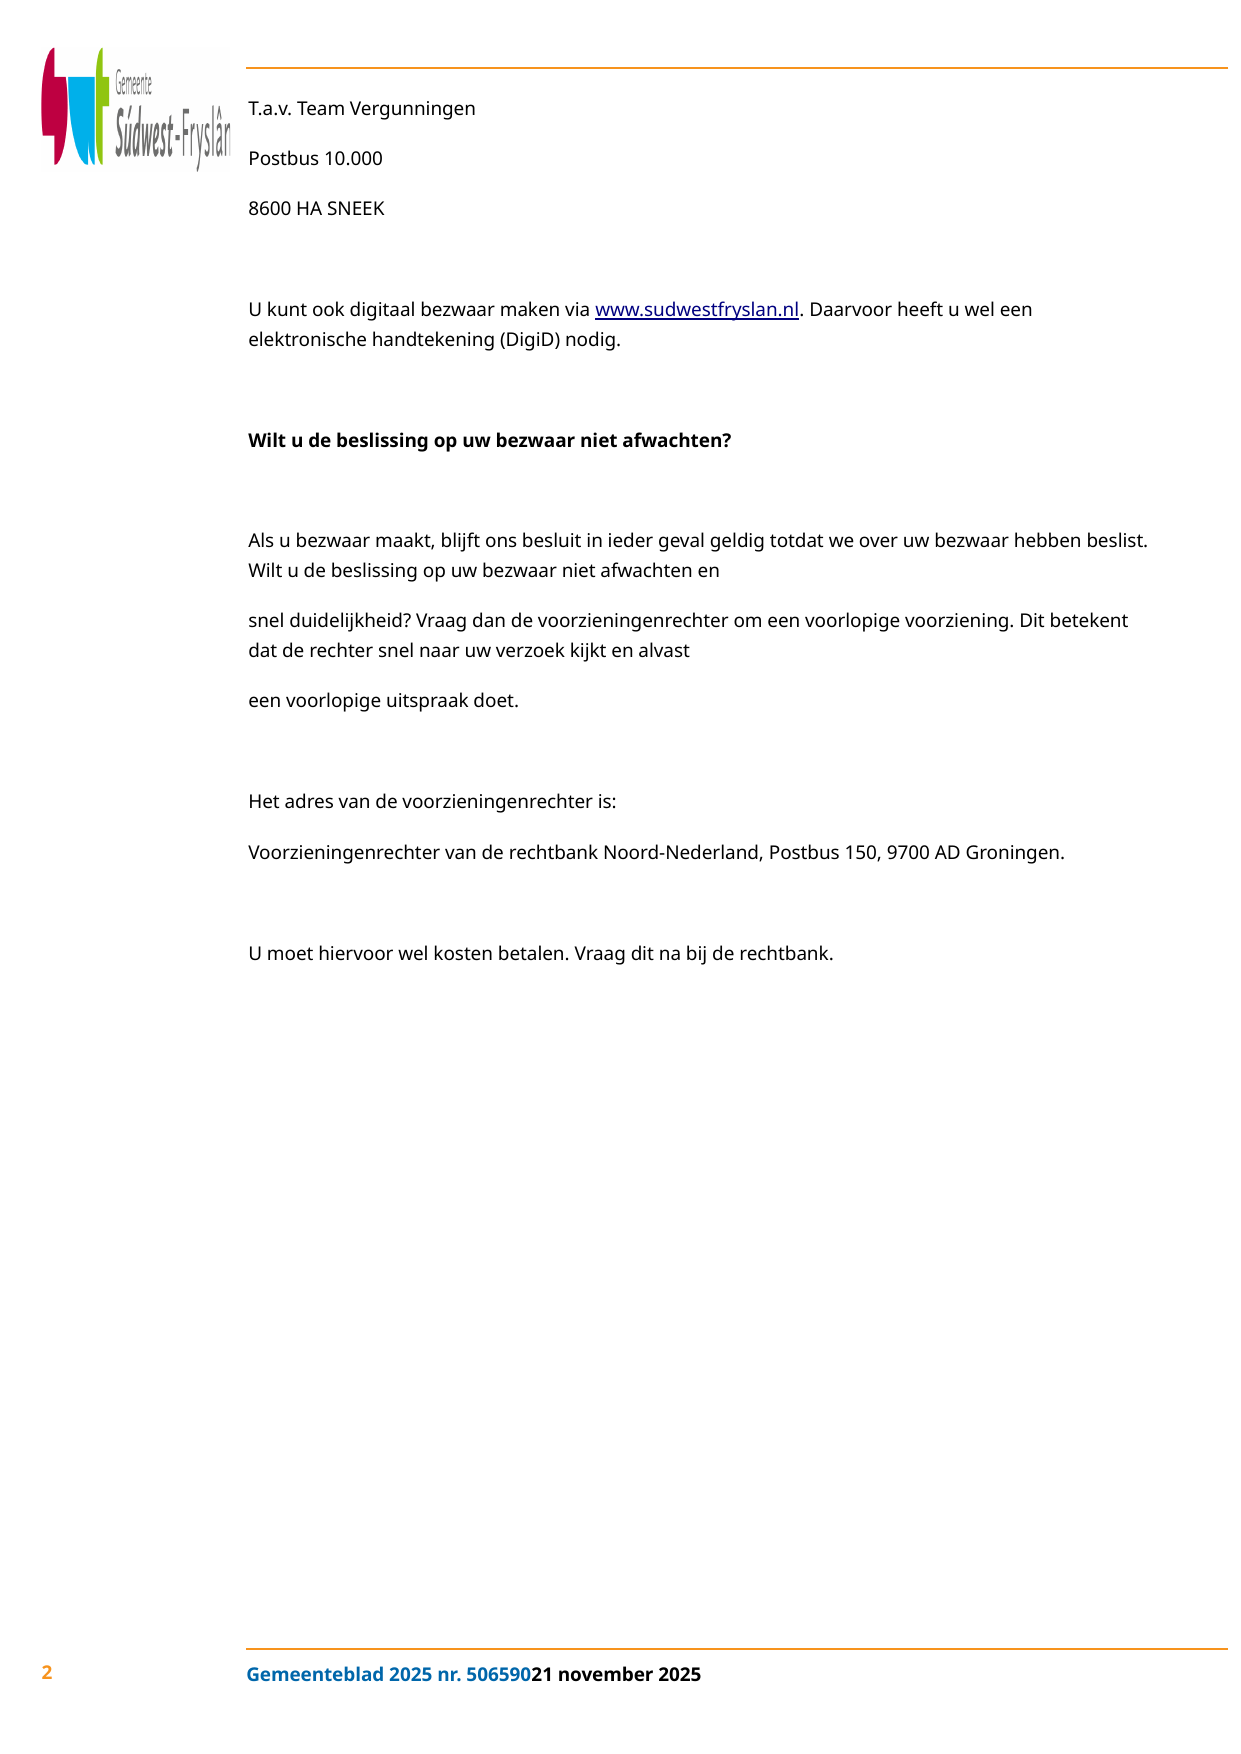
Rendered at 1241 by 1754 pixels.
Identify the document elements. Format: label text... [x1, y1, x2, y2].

text Voorzieningenrechter van de rechtbank Noord-Nederland, Postbus 150, 9700 AD Groningen. [248, 839, 1152, 865]
picture [41, 47, 231, 172]
text Wilt u de beslissing op uw bezwaar niet afwachten? [248, 427, 1152, 453]
text 8600 HA SNEEK [248, 196, 1152, 221]
text U kunt ook digitaal bezwaar maken via www.sudwestfryslan.nl. Daarvoor heeft u wel een elektronische handtekening (DigiD) nodig. [248, 296, 1152, 352]
text U moet hiervoor wel kosten betalen. Vraag dit na bij de rechtbank. [248, 940, 1152, 966]
text een voorlopige uitspraak doet. [248, 688, 1152, 713]
text T.a.v. Team Vergunningen [248, 95, 1152, 121]
text Het adres van de voorzieningenrechter is: [248, 788, 1152, 814]
text snel duidelijkheid? Vraag dan de voorzieningenrechter om een voorlopige voorziening. Dit betekent dat de rechter snel naar uw verzoek kijkt en alvast [248, 608, 1152, 663]
text Als u bezwaar maakt, blijft ons besluit in ieder geval geldig totdat we over uw bezwaar hebben beslist. Wilt u de beslissing op uw bezwaar niet afwachten en [248, 528, 1152, 583]
text Postbus 10.000 [248, 145, 1152, 171]
